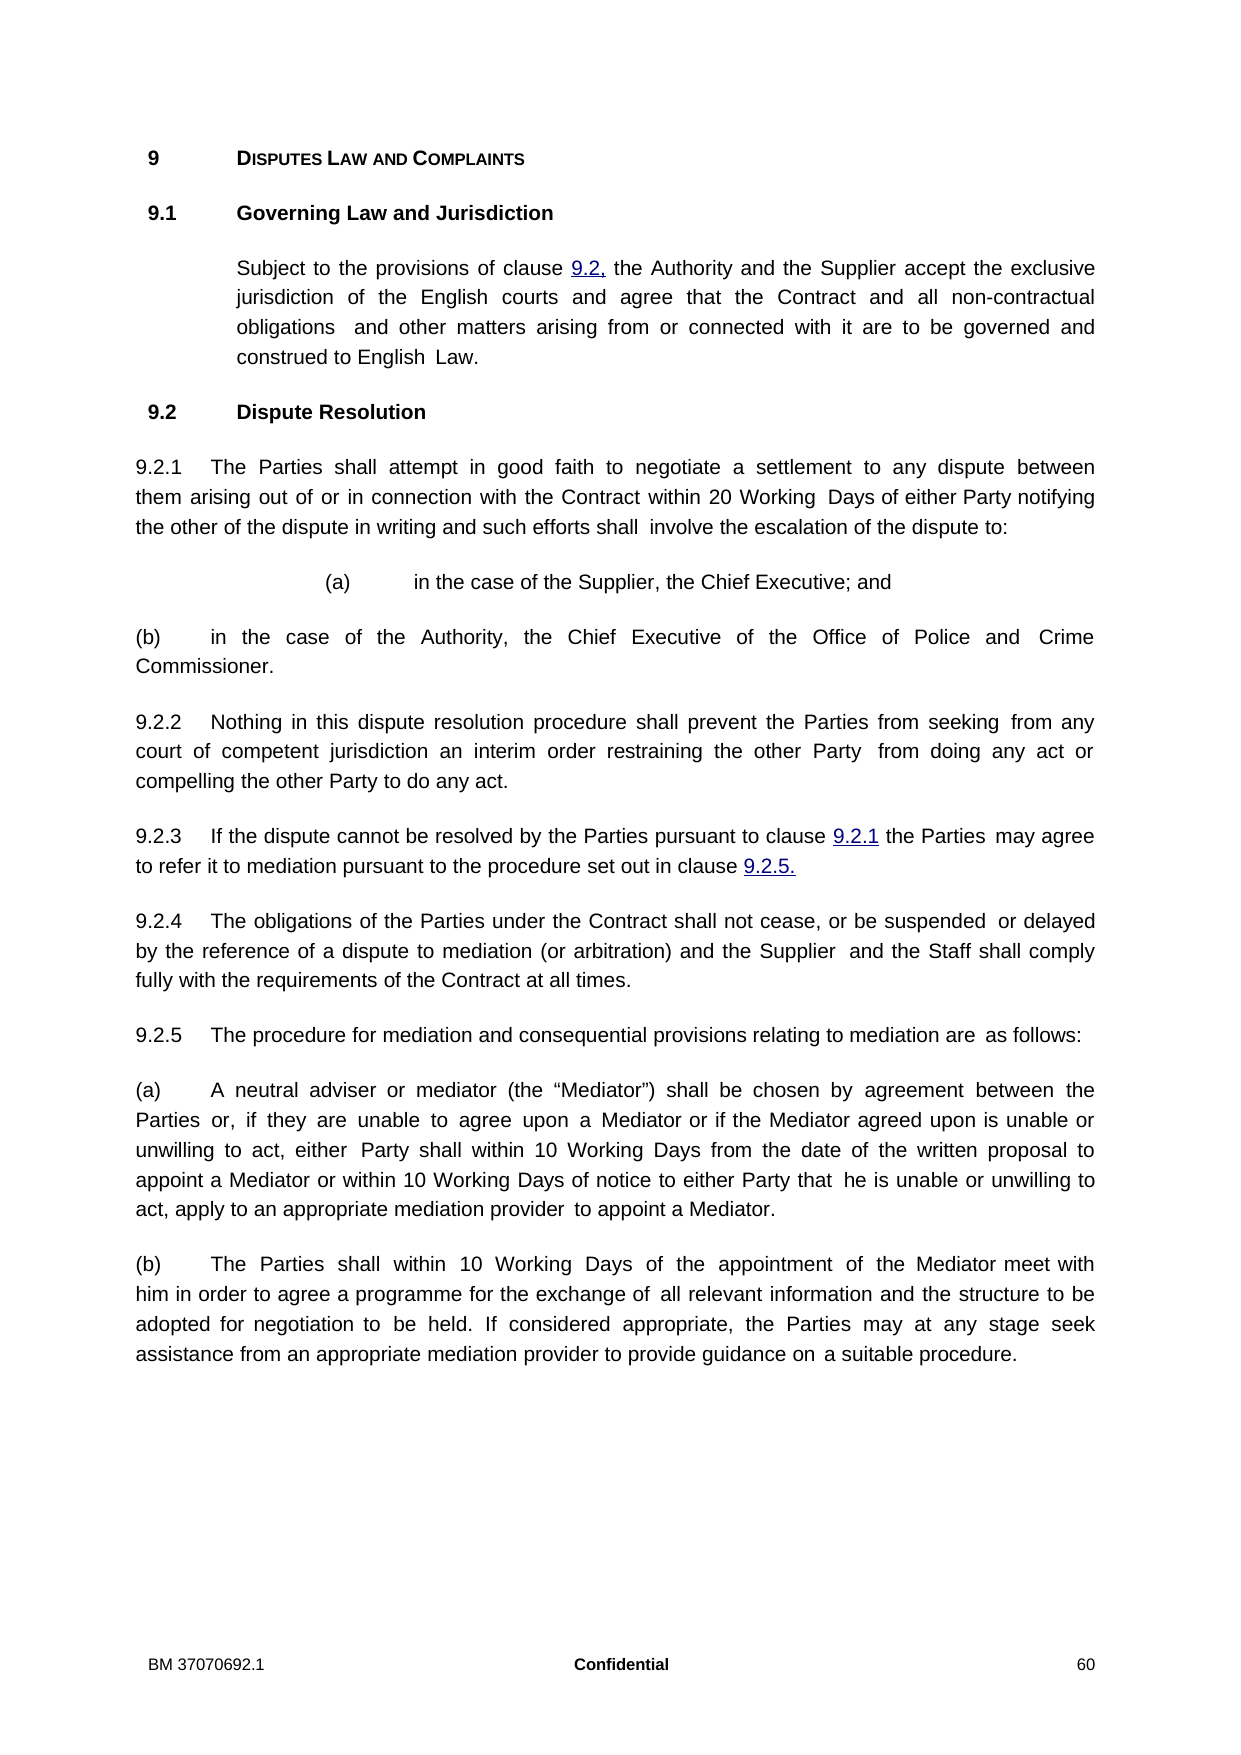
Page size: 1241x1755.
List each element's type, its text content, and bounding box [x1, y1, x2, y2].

list The procedure for mediation and consequential provisions relating to mediation are as follows: [135, 1023, 1094, 1047]
list in the case of the Authority, the Chief Executive of the Office of Police and Crime Commissioner. [135, 624, 1095, 678]
list A neutral adviser or mediator (the “Mediator”) shall be chosen by agreement between the Parties or, if they are unable to agree upon a Mediator or if the Mediator agreed upon is unable or unwilling to act, either Party shall within 10 Working Days from the date of the written proposal to appoint a Mediator or within 10 Working Days of notice to either Party that he is unable or unwilling to act, apply to an appropriate mediation provider to appoint a Mediator. [135, 1078, 1095, 1221]
list The obligations of the Parties under the Contract shall not cease, or be suspended or delayed by the reference of a dispute to mediation (or arbitration) and the Supplier and the Staff shall comply fully with the requirements of the Contract at all times. [135, 909, 1096, 992]
subtitle Dispute Resolution [148, 400, 1107, 424]
subtitle Governing Law and Jurisdiction [148, 200, 1107, 224]
list in the case of the Supplier, the Chief Executive; and [325, 569, 1107, 593]
list If the dispute cannot be resolved by the Parties pursuant to clause 9.2.1 the Parties may agree to refer it to mediation pursuant to the procedure set out in clause 9.2.5. [135, 824, 1096, 878]
list The Parties shall within 10 Working Days of the appointment of the Mediator meet with him in order to agree a programme for the exchange of all relevant information and the structure to be adopted for negotiation to be held. If considered appropriate, the Parties may at any stage seek assistance from an appropriate mediation provider to provide guidance on a suitable procedure. [135, 1252, 1095, 1366]
list The Parties shall attempt in good faith to negotiate a settlement to any dispute between them arising out of or in connection with the Contract within 20 Working Days of either Party notifying the other of the dispute in writing and such efforts shall involve the escalation of the dispute to: [135, 455, 1095, 538]
list DISPUTES LAW AND COMPLAINTS [148, 145, 1107, 169]
list Nothing in this dispute resolution procedure shall prevent the Parties from seeking from any court of competent jurisdiction an interim order restraining the other Party from doing any act or compelling the other Party to do any act. [135, 709, 1095, 793]
text Subject to the provisions of clause 9.2, the Authority and the Supplier accept the exclusive jurisdiction of the English courts and agree that the Contract and all non-contractual obligations and other matters arising from or connected with it are to be governed and construed to English Law. [236, 255, 1096, 369]
